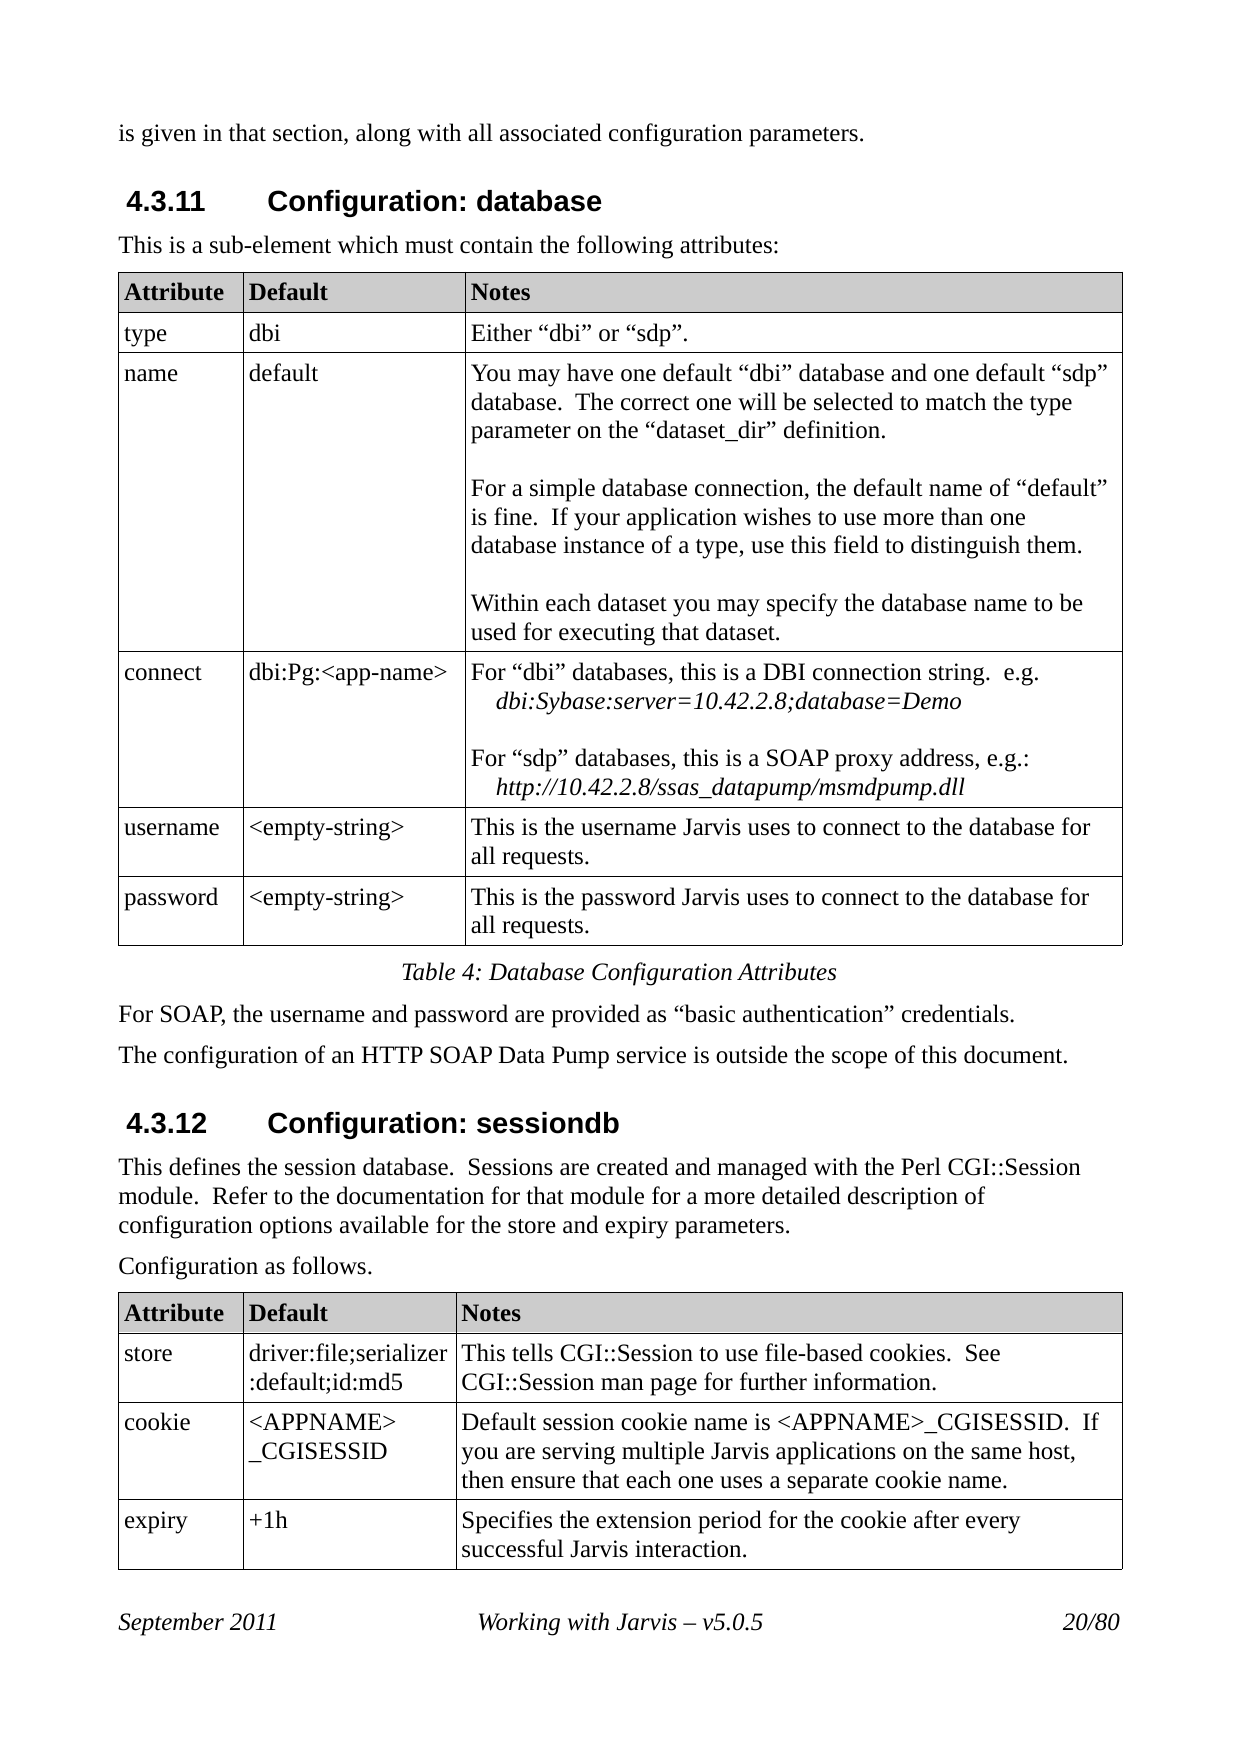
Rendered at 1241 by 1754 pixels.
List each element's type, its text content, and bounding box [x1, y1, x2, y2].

table_cell Specifies the extension period for the cookie after every successful Jarvis interaction. [457, 1500, 1122, 1568]
table_cell +1h [244, 1500, 456, 1568]
table_header Default [244, 1293, 456, 1332]
table_cell Either “dbi” or “sdp”. [466, 313, 1122, 352]
text For SOAP, the username and password are provided as “basic authentication” credentials. [118, 999, 1122, 1027]
table_cell You may have one default “dbi” database and one default “sdp” database. The correct one will be selected to match the type parameter on the “dataset_dir” definition. For a simple database connection, the default name of “default” is fine. If your application wishes to use more than one database instance of a type, use this field to distinguish them. Within each dataset you may specify the database name to be used for executing that dataset. [466, 353, 1122, 651]
table_cell dbi [244, 313, 465, 352]
table_cell type [119, 313, 243, 352]
table_cell Default session cookie name is <APPNAME>_CGISESSID. If you are serving multiple Jarvis applications on the same host, then ensure that each one uses a separate cookie name. [457, 1403, 1122, 1499]
table_cell default [244, 353, 465, 651]
table_header Notes [466, 273, 1122, 312]
text This is a sub-element which must contain the following attributes: [118, 230, 1122, 259]
table_header Default [244, 273, 465, 312]
table_cell dbi:Pg:<app-name> [244, 652, 465, 807]
table_header Attribute [119, 1293, 243, 1332]
table_cell username [119, 808, 243, 876]
table_cell This is the username Jarvis uses to connect to the database for all requests. [466, 808, 1122, 876]
table_cell <APPNAME> _CGISESSID [244, 1403, 456, 1499]
table_cell expiry [119, 1500, 243, 1568]
table_cell This tells CGI::Session to use file-based cookies. See CGI::Session man page for further information. [457, 1334, 1122, 1402]
subtitle Configuration: database [118, 184, 1122, 218]
text Table 4: Database Configuration Attributes [118, 957, 1122, 986]
text The configuration of an HTTP SOAP Data Pump service is outside the scope of this document. [118, 1040, 1122, 1069]
table_cell cookie [119, 1403, 243, 1499]
table_header Attribute [119, 273, 243, 312]
table_cell name [119, 353, 243, 651]
table_header Notes [457, 1293, 1122, 1332]
table_cell connect [119, 652, 243, 807]
table_cell password [119, 877, 243, 945]
table_cell store [119, 1334, 243, 1402]
table_cell driver:file;serializer :default;id:md5 [244, 1334, 456, 1402]
table_cell This is the password Jarvis uses to connect to the database for all requests. [466, 877, 1122, 945]
table_cell <empty-string> [244, 808, 465, 876]
text Configuration as follows. [118, 1251, 1122, 1280]
subtitle Configuration: sessiondb [118, 1106, 1122, 1140]
table_cell For “dbi” databases, this is a DBI connection string. e.g. dbi:Sybase:server=10.42.2.8;database=Demo For “sdp” databases, this is a SOAP proxy address, e.g.: http://10.42.2.8/ssas_datapump/msmdpump.dll [466, 652, 1122, 807]
table_cell <empty-string> [244, 877, 465, 945]
text is given in that section, along with all associated configuration parameters. [118, 118, 1122, 147]
text This defines the session database. Sessions are created and managed with the Perl CGI::Session module. Refer to the documentation for that module for a more detailed description of configuration options available for the store and expiry parameters. [118, 1152, 1122, 1238]
